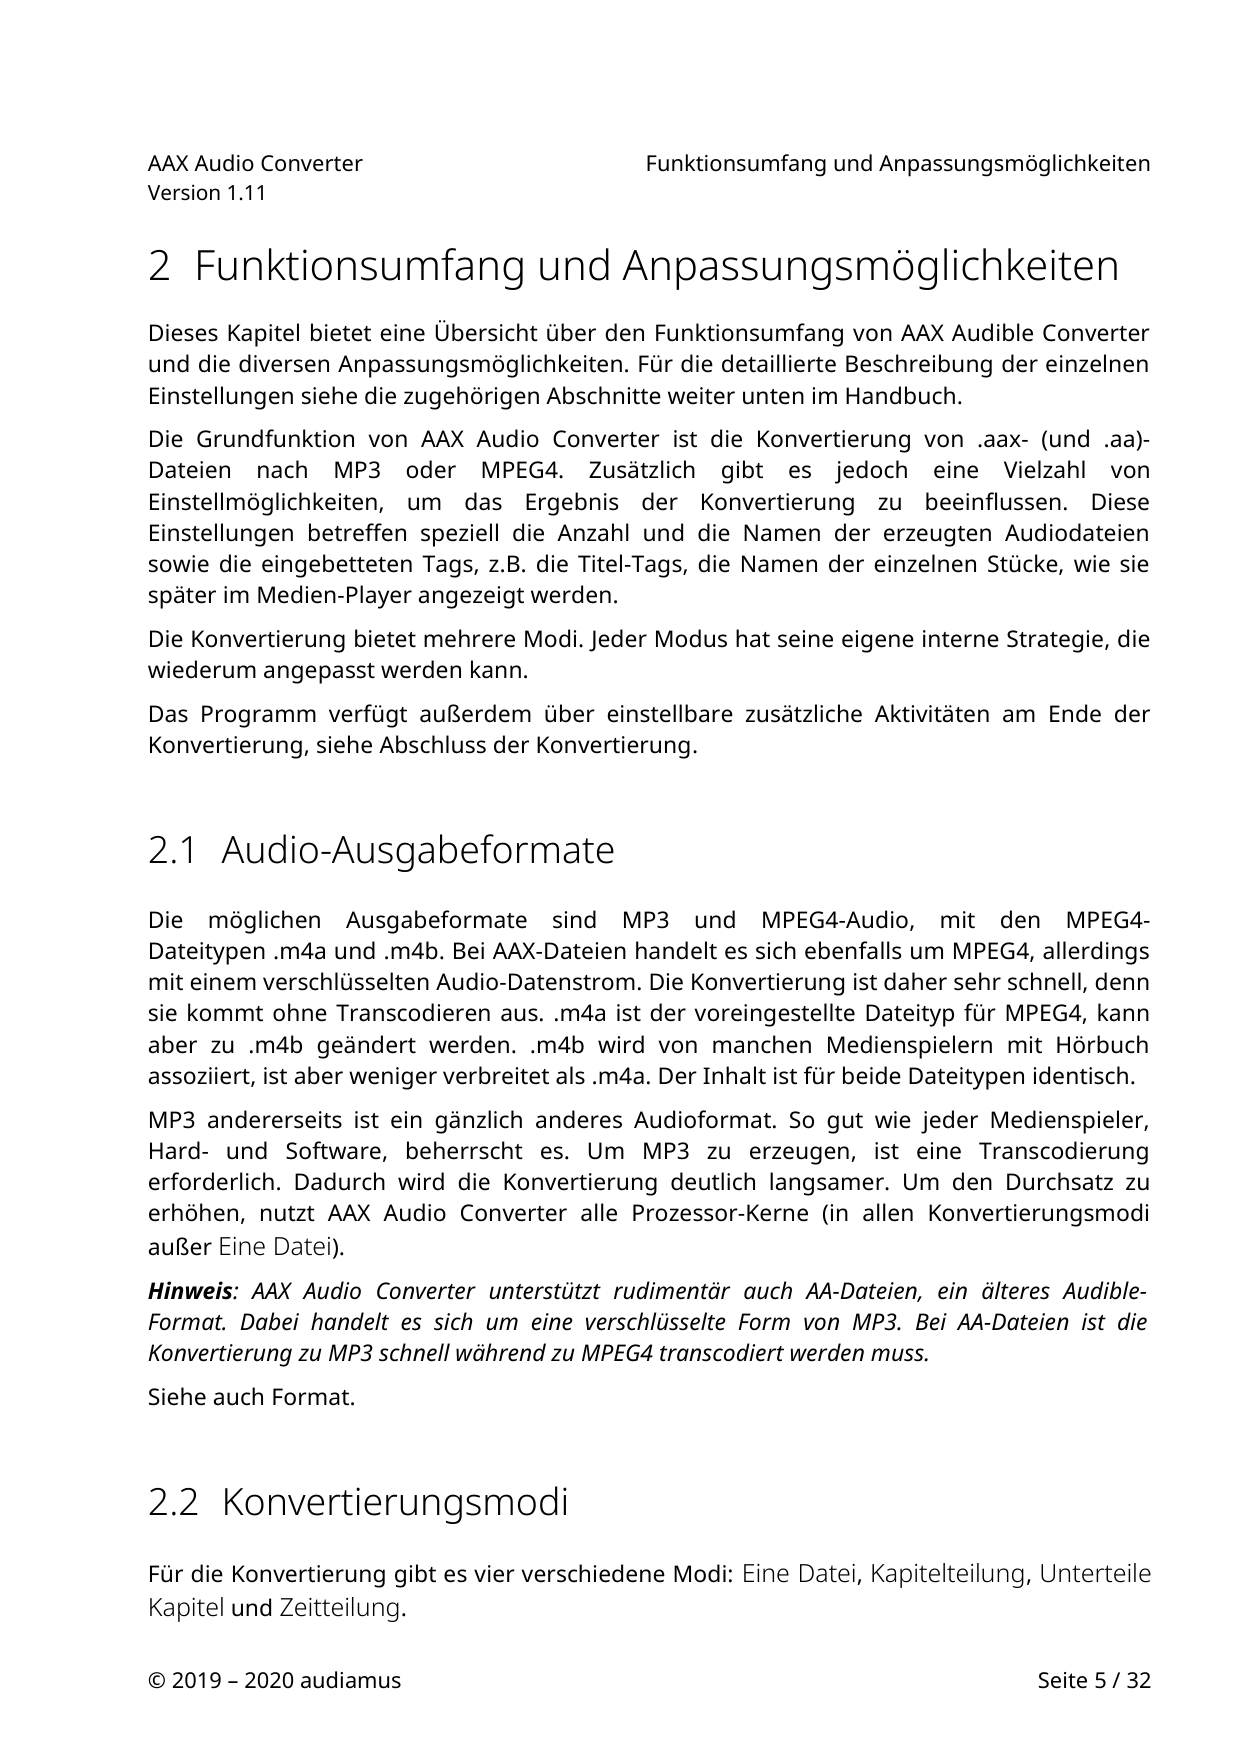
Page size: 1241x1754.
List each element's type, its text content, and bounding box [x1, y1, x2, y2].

text Hinweis: AAX Audio Converter unterstützt rudimentär auch AA-Dateien, ein älteres Audible-Format. Dabei handelt es sich um eine verschlüsselte Form von MP3. Bei AA-Dateien ist die Konvertierung zu MP3 schnell während zu MPEG4 transcodiert werden muss. [148, 1275, 1152, 1369]
text Die Konvertierung bietet mehrere Modi. Jeder Modus hat seine eigene interne Strategie, die wiederum angepasst werden kann. [148, 623, 1152, 686]
subtitle Audio-Ausgabeformate [148, 823, 1152, 874]
text Die möglichen Ausgabeformate sind MP3 und MPEG4-Audio, mit den MPEG4-Dateitypen .m4a und .m4b. Bei AAX-Dateien handelt es sich ebenfalls um MPEG4, allerdings mit einem verschlüsselten Audio-Datenstrom. Die Konvertierung ist daher sehr schnell, denn sie kommt ohne Transcodieren aus. .m4a ist der voreingestellte Dateityp für MPEG4, kann aber zu .m4b geändert werden. .m4b wird von manchen Medienspielern mit Hörbuch assoziiert, ist aber weniger verbreitet als .m4a. Der Inhalt ist für beide Dateitypen identisch. [148, 904, 1152, 1091]
subtitle Funktionsumfang und Anpassungsmöglichkeiten [148, 235, 1152, 292]
text Siehe auch Format. [148, 1381, 1152, 1412]
text MP3 andererseits ist ein gänzlich anderes Audioformat. So gut wie jeder Medienspieler, Hard- und Software, beherrscht es. Um MP3 zu erzeugen, ist eine Transcodierung erforderlich. Dadurch wird die Konvertierung deutlich langsamer. Um den Durchsatz zu erhöhen, nutzt AAX Audio Converter alle Prozessor-Kerne (in allen Konvertierungsmodi außer Eine Datei). [148, 1103, 1152, 1262]
text Die Grundfunktion von AAX Audio Converter ist die Konvertierung von .aax- (und .aa)-Dateien nach MP3 oder MPEG4. Zusätzlich gibt es jedoch eine Vielzahl von Einstellmöglichkeiten, um das Ergebnis der Konvertierung zu beeinflussen. Diese Einstellungen betreffen speziell die Anzahl und die Namen der erzeugten Audiodateien sowie die eingebetteten Tags, z.B. die Titel-Tags, die Namen der einzelnen Stücke, wie sie später im Medien-Player angezeigt werden. [148, 423, 1152, 611]
text Das Programm verfügt außerdem über einstellbare zusätzliche Aktivitäten am Ende der Konvertierung, siehe Abschluss der Konvertierung. [148, 698, 1152, 761]
text Für die Konvertierung gibt es vier verschiedene Modi: Eine Datei, Kapitelteilung, Unterteile Kapitel und Zeitteilung. [148, 1555, 1152, 1623]
subtitle Konvertierungsmodi [148, 1475, 1152, 1526]
text Dieses Kapitel bietet eine Übersicht über den Funktionsumfang von AAX Audible Converter und die diversen Anpassungsmöglichkeiten. Für die detaillierte Beschreibung der einzelnen Einstellungen siehe die zugehörigen Abschnitte weiter unten im Handbuch. [148, 317, 1152, 411]
